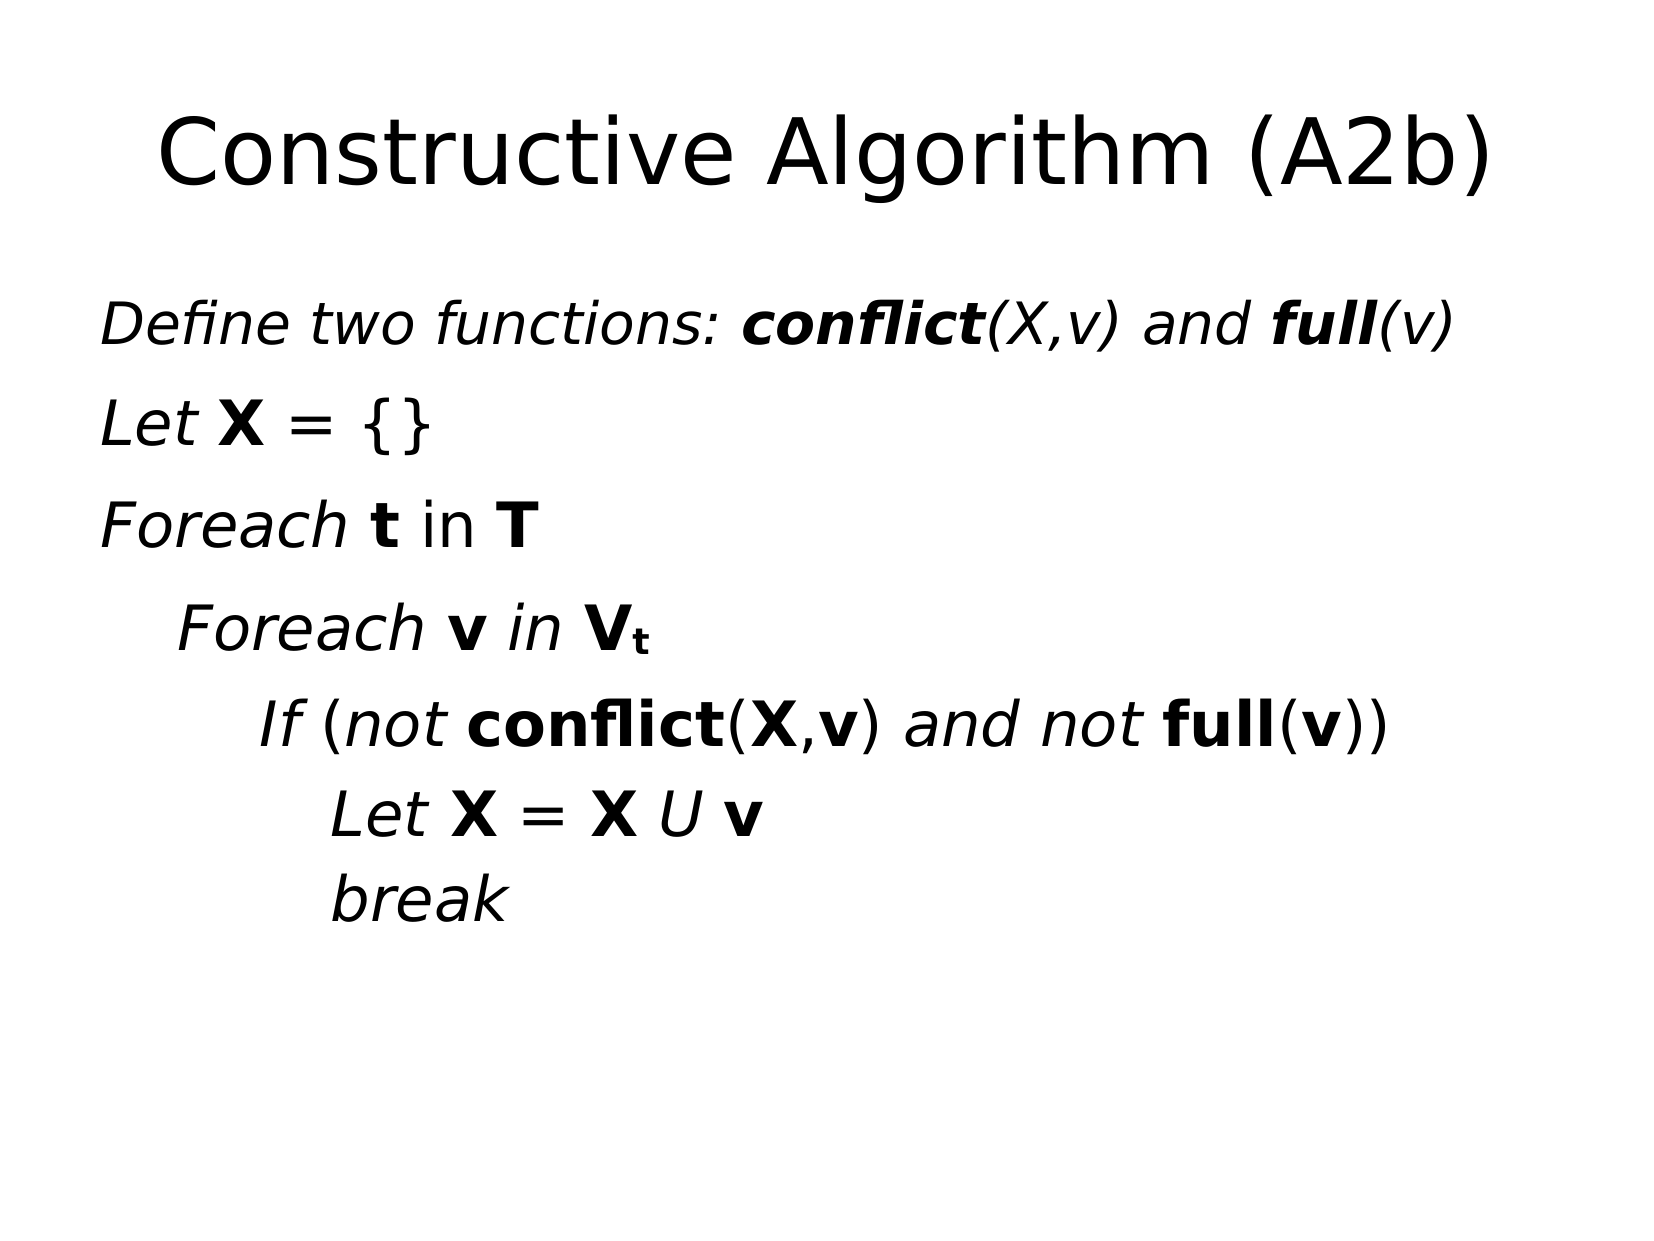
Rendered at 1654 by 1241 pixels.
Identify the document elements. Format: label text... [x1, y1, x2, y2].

title Constructive Algorithm (A2b) [82, 49, 1571, 257]
list Define two functions: conflict(X,v) and full(v) Let X = {} Foreach t in T Foreach v in Vt If (not conflict(X,v) and not full(v)) Let X = X U v break [82, 290, 1571, 1109]
